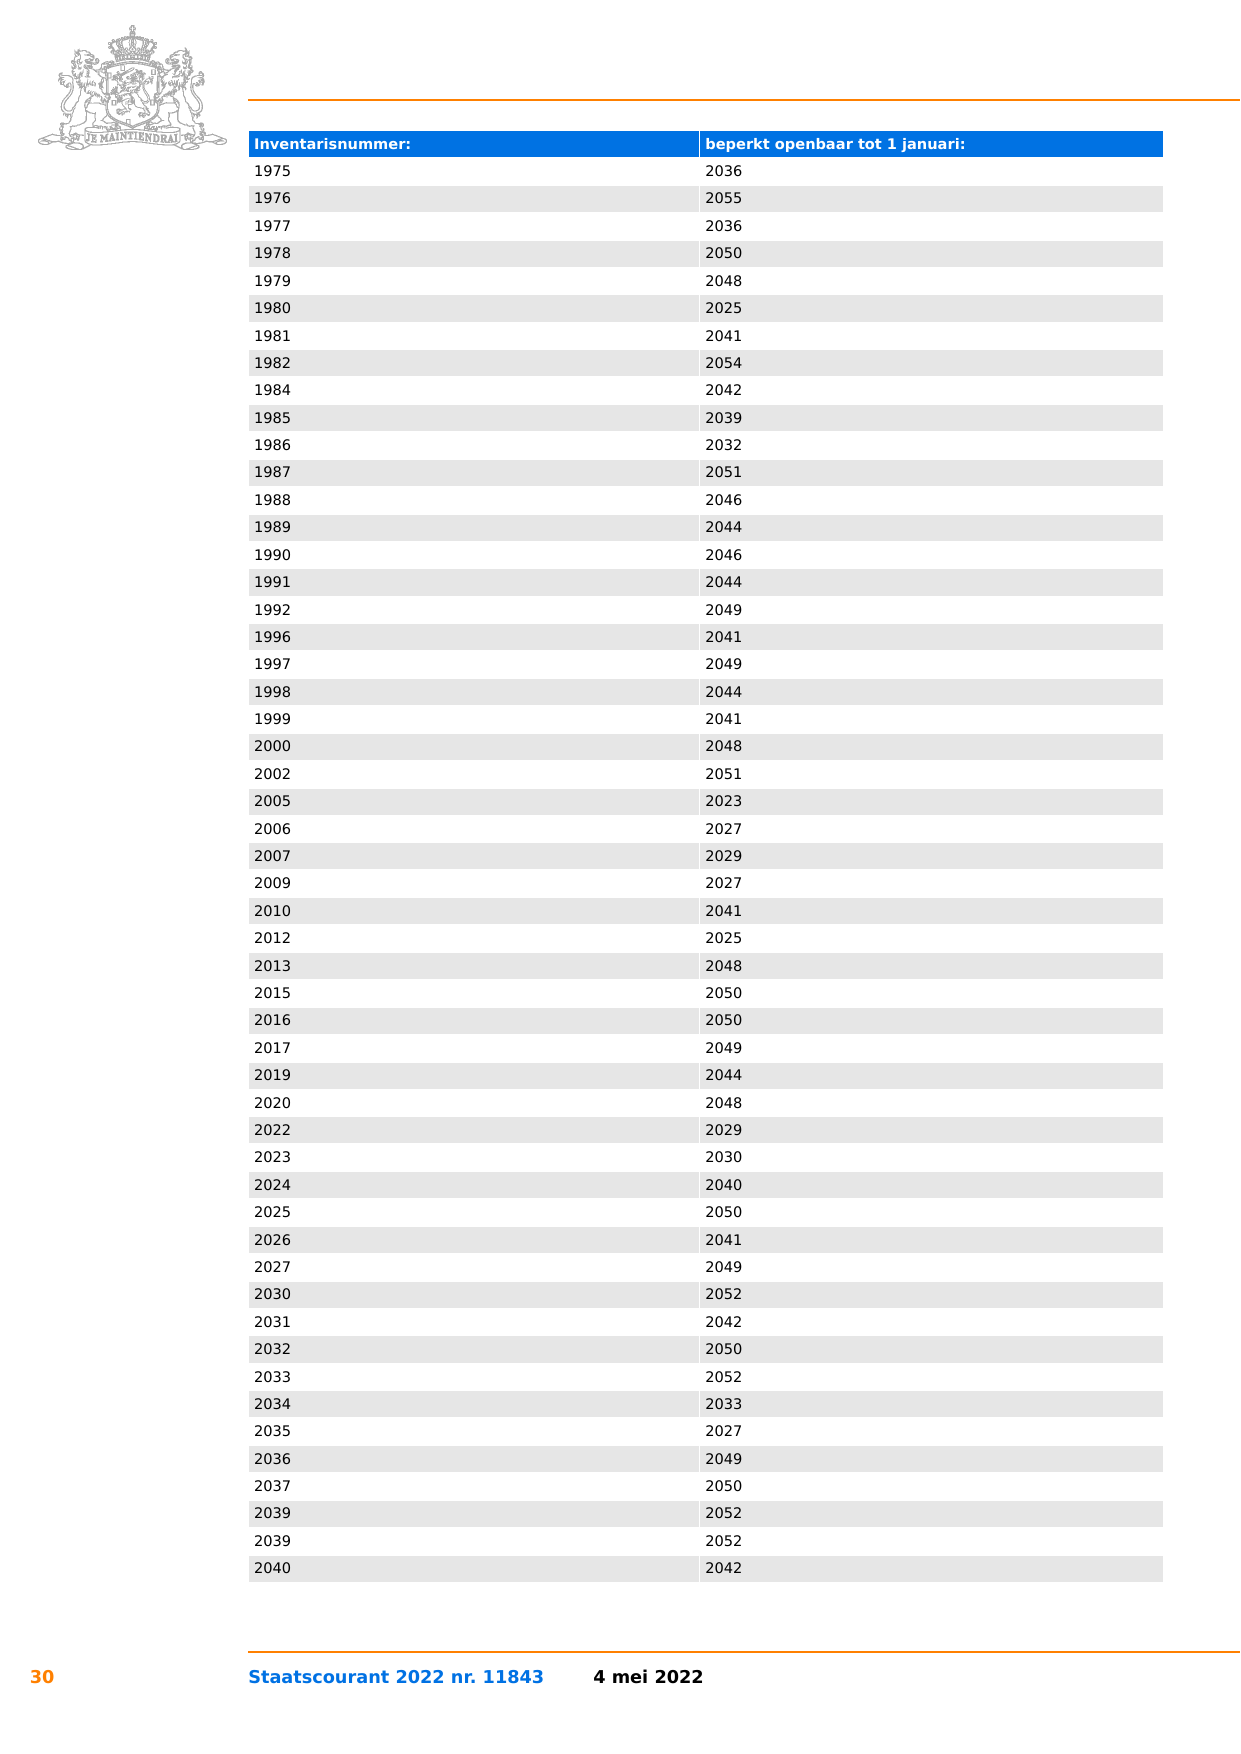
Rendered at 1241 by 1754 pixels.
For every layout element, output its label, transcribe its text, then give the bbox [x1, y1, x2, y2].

table_cell 1989 [249, 515, 699, 541]
table_cell 2006 [249, 816, 699, 842]
table_cell 1985 [249, 405, 699, 431]
table_cell 2050 [700, 1008, 1163, 1034]
table_cell 2050 [700, 241, 1163, 267]
table_cell 2037 [249, 1473, 699, 1500]
table_cell 2019 [249, 1063, 699, 1089]
table_cell 1987 [249, 460, 699, 486]
table_cell 1986 [249, 432, 699, 459]
table_cell 2027 [700, 1419, 1163, 1445]
table_cell 1996 [249, 624, 699, 650]
table_cell 2033 [700, 1391, 1163, 1417]
table_cell 1988 [249, 487, 699, 513]
table_cell 2030 [249, 1282, 699, 1308]
table_cell 2039 [249, 1528, 699, 1554]
table_cell 2027 [249, 1254, 699, 1281]
table_cell 2041 [700, 898, 1163, 924]
table_cell 1984 [249, 378, 699, 404]
table_cell 2052 [700, 1282, 1163, 1308]
table_cell 2042 [700, 1556, 1163, 1582]
table_cell 2052 [700, 1501, 1163, 1527]
table_cell 1990 [249, 542, 699, 568]
table_cell 2036 [700, 213, 1163, 239]
table_cell 2007 [249, 843, 699, 869]
table_cell 2031 [249, 1309, 699, 1335]
table_cell 2050 [700, 1473, 1163, 1500]
table_cell 2025 [700, 925, 1163, 952]
table_cell 2049 [700, 651, 1163, 678]
table_cell 2050 [700, 980, 1163, 1007]
table_cell 2039 [249, 1501, 699, 1527]
table_cell 1979 [249, 268, 699, 294]
table_cell 2013 [249, 953, 699, 979]
table_cell 2041 [700, 706, 1163, 733]
table_cell 2030 [700, 1145, 1163, 1171]
table_cell 2044 [700, 515, 1163, 541]
table_cell 1977 [249, 213, 699, 239]
table_cell 1999 [249, 706, 699, 733]
table_cell 2032 [249, 1336, 699, 1363]
table_cell 2036 [700, 158, 1163, 185]
table_cell 2000 [249, 734, 699, 760]
table_cell 2049 [700, 1446, 1163, 1472]
table_cell 2012 [249, 925, 699, 952]
table_cell 2025 [249, 1199, 699, 1226]
table_header Inventarisnummer: [249, 131, 699, 157]
table_cell 2017 [249, 1035, 699, 1061]
table_cell 2046 [700, 542, 1163, 568]
picture [38, 25, 227, 150]
table_cell 2033 [249, 1364, 699, 1390]
table_cell 2029 [700, 1117, 1163, 1143]
table_cell 2023 [249, 1145, 699, 1171]
table_cell 2002 [249, 761, 699, 787]
table_cell 2052 [700, 1528, 1163, 1554]
table_cell 2050 [700, 1336, 1163, 1363]
table_cell 2044 [700, 569, 1163, 596]
table_cell 1975 [249, 158, 699, 185]
table_cell 2040 [700, 1172, 1163, 1198]
table_cell 2042 [700, 378, 1163, 404]
table_cell 2010 [249, 898, 699, 924]
table_header beperkt openbaar tot 1 januari: [700, 131, 1163, 157]
table_cell 2022 [249, 1117, 699, 1143]
table_cell 2039 [700, 405, 1163, 431]
table_cell 2020 [249, 1090, 699, 1116]
table_cell 2032 [700, 432, 1163, 459]
table_cell 2042 [700, 1309, 1163, 1335]
table_cell 2025 [700, 295, 1163, 322]
table_cell 2041 [700, 624, 1163, 650]
table_cell 2027 [700, 816, 1163, 842]
table_cell 2054 [700, 350, 1163, 376]
table_cell 1997 [249, 651, 699, 678]
table_cell 2035 [249, 1419, 699, 1445]
table_cell 2044 [700, 1063, 1163, 1089]
table_cell 1978 [249, 241, 699, 267]
table_cell 1998 [249, 679, 699, 705]
table_cell 2051 [700, 460, 1163, 486]
table_cell 1982 [249, 350, 699, 376]
table_cell 2052 [700, 1364, 1163, 1390]
table_cell 2048 [700, 953, 1163, 979]
table_cell 2040 [249, 1556, 699, 1582]
table_cell 2029 [700, 843, 1163, 869]
table_cell 1980 [249, 295, 699, 322]
table_cell 1992 [249, 597, 699, 623]
table_cell 2016 [249, 1008, 699, 1034]
table_cell 2036 [249, 1446, 699, 1472]
table_cell 2055 [700, 186, 1163, 212]
table_cell 2015 [249, 980, 699, 1007]
table_cell 2049 [700, 597, 1163, 623]
table_cell 2034 [249, 1391, 699, 1417]
table_cell 2048 [700, 268, 1163, 294]
table_cell 1976 [249, 186, 699, 212]
table_cell 2049 [700, 1035, 1163, 1061]
table_cell 2048 [700, 734, 1163, 760]
table_cell 2023 [700, 789, 1163, 815]
table_cell 1981 [249, 323, 699, 349]
table_cell 2051 [700, 761, 1163, 787]
table_cell 2046 [700, 487, 1163, 513]
table_cell 2026 [249, 1227, 699, 1253]
table_cell 2050 [700, 1199, 1163, 1226]
table_cell 2009 [249, 871, 699, 897]
table_cell 2044 [700, 679, 1163, 705]
table_cell 2049 [700, 1254, 1163, 1281]
table_cell 2041 [700, 1227, 1163, 1253]
table_cell 1991 [249, 569, 699, 596]
table_cell 2005 [249, 789, 699, 815]
table_cell 2024 [249, 1172, 699, 1198]
table_cell 2048 [700, 1090, 1163, 1116]
table_cell 2027 [700, 871, 1163, 897]
table_cell 2041 [700, 323, 1163, 349]
